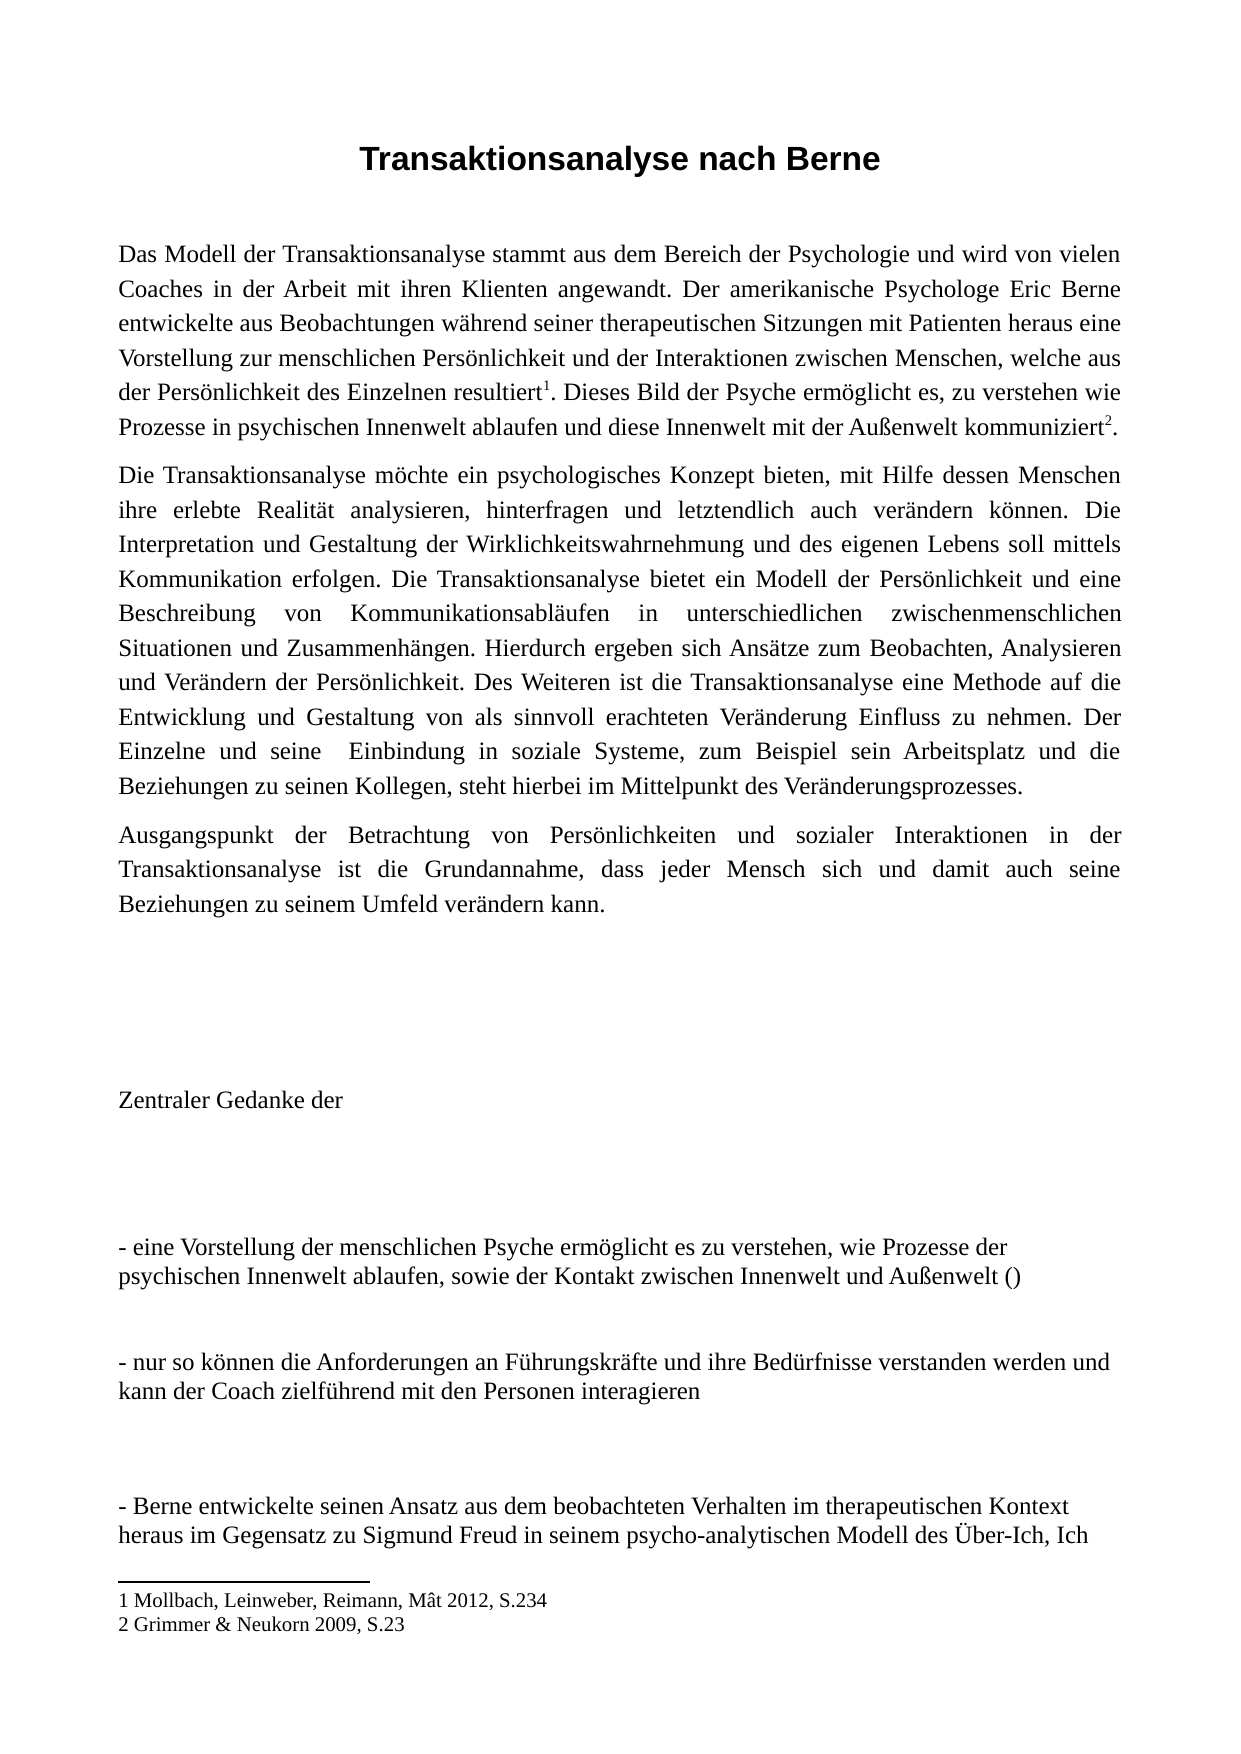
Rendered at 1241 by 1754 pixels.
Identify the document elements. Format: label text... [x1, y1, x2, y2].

text - eine Vorstellung der menschlichen Psyche ermöglicht es zu verstehen, wie Prozesse der psychischen Innenwelt ablaufen, sowie der Kontakt zwischen Innenwelt und Außenwelt () [118, 1232, 1122, 1290]
text Mollbach, Leinweber, Reimann, Mât 2012, S.234 [118, 1588, 1122, 1612]
text Die Transaktionsanalyse möchte ein psychologisches Konzept bieten, mit Hilfe dessen Menschen ihre erlebte Realität analysieren, hinterfragen und letztendlich auch verändern können. Die Interpretation und Gestaltung der Wirklichkeitswahrnehmung und des eigenen Lebens soll mittels Kommunikation erfolgen. Die Transaktionsanalyse bietet ein Modell der Persönlichkeit und eine Beschreibung von Kommunikationsabläufen in unterschiedlichen zwischenmenschlichen Situationen und Zusammenhängen. Hierdurch ergeben sich Ansätze zum Beobachten, Analysieren und Verändern der Persönlichkeit. Des Weiteren ist die Transaktionsanalyse eine Methode auf die Entwicklung und Gestaltung von als sinnvoll erachteten Veränderung Einfluss zu nehmen. Der Einzelne und seine Einbindung in soziale Systeme, zum Beispiel sein Arbeitsplatz und die Beziehungen zu seinen Kollegen, steht hierbei im Mittelpunkt des Veränderungsprozesses. [118, 461, 1122, 800]
subtitle Transaktionsanalyse nach Berne [118, 139, 1122, 178]
text - Berne entwickelte seinen Ansatz aus dem beobachteten Verhalten im therapeutischen Kontext heraus im Gegensatz zu Sigmund Freud in seinem psycho-analytischen Modell des Über-Ich, Ich [118, 1491, 1122, 1549]
text Grimmer & Neukorn 2009, S.23 [118, 1612, 1122, 1636]
text Zentraler Gedanke der [118, 1085, 1122, 1114]
text - nur so können die Anforderungen an Führungskräfte und ihre Bedürfnisse verstanden werden und kann der Coach zielführend mit den Personen interagieren [118, 1347, 1122, 1405]
text Ausgangspunkt der Betrachtung von Persönlichkeiten und sozialer Interaktionen in der Transaktionsanalyse ist die Grundannahme, dass jeder Mensch sich und damit auch seine Beziehungen zu seinem Umfeld verändern kann. [118, 820, 1122, 918]
text Das Modell der Transaktionsanalyse stammt aus dem Bereich der Psychologie und wird von vielen Coaches in der Arbeit mit ihren Klienten angewandt. Der amerikanische Psychologe Eric Berne entwickelte aus Beobachtungen während seiner therapeutischen Sitzungen mit Patienten heraus eine Vorstellung zur menschlichen Persönlichkeit und der Interaktionen zwischen Menschen, welche aus der Persönlichkeit des Einzelnen resultiert. Dieses Bild der Psyche ermöglicht es, zu verstehen wie Prozesse in psychischen Innenwelt ablaufen und diese Innenwelt mit der Außenwelt kommuniziert. [118, 239, 1122, 440]
